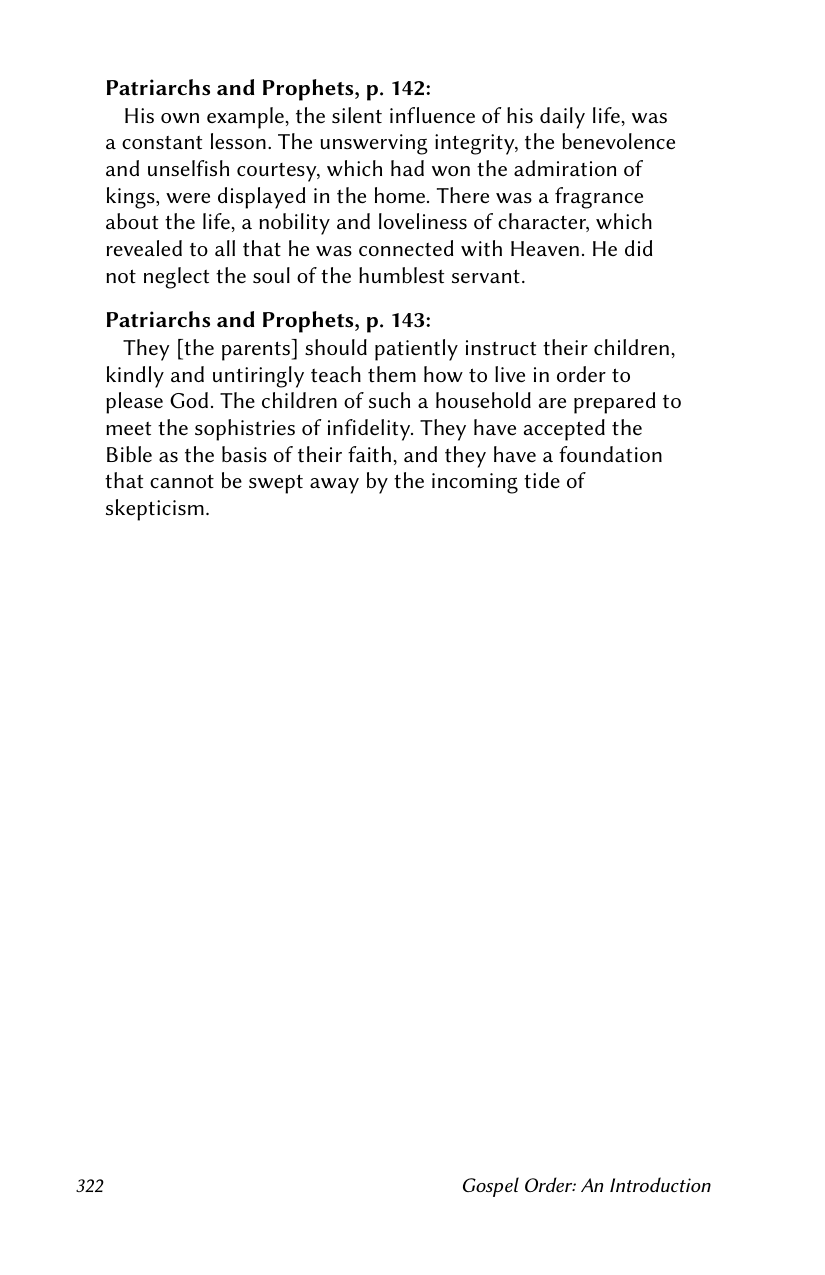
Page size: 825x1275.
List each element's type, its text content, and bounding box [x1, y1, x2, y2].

text His own example, the silent influence of his daily life, was a constant lesson. The unswerving integrity, the benevolence and unselfish courtesy, which had won the admiration of kings, were displayed in the home. There was a fragrance about the life, a nobility and loveliness of character, which revealed to all that he was connected with Heaven. He did not neglect the soul of the humblest servant. [105, 103, 682, 289]
text Patriarchs and Prophets, p. 142: [105, 75, 712, 101]
text They [the parents] should patiently instruct their children, kindly and untiringly teach them how to live in order to please God. The children of such a household are prepared to meet the sophistries of infidelity. They have accepted the Bible as the basis of their faith, and they have a foundation that cannot be swept away by the incoming tide of skepticism. [105, 335, 682, 521]
text Patriarchs and Prophets, p. 143: [105, 307, 712, 333]
